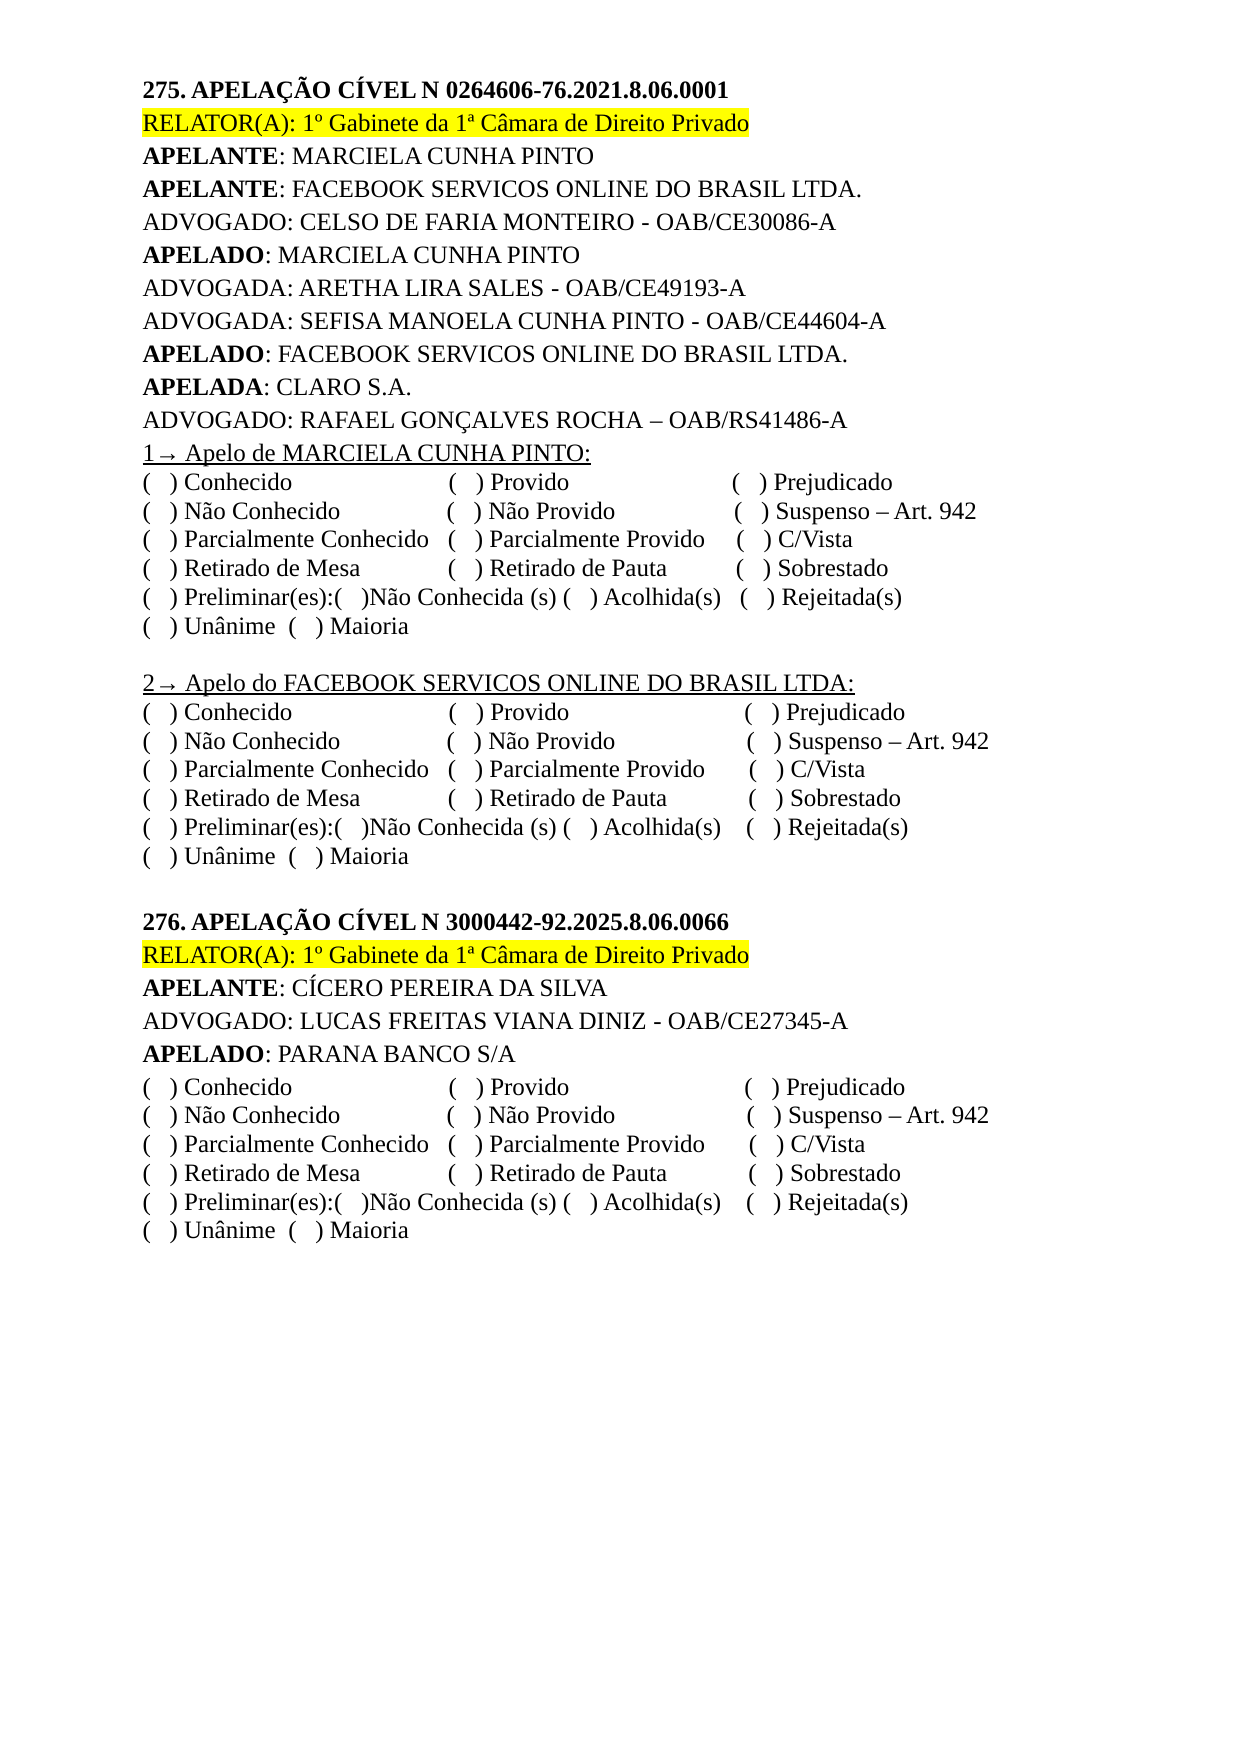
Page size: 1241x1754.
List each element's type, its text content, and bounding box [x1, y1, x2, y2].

text ( ) Conhecido ( ) Provido ( ) Prejudicado [142, 467, 1141, 496]
text ( ) Parcialmente Conhecido ( ) Parcialmente Provido ( ) C/Vista [142, 524, 1158, 553]
text ( ) Preliminar(es):( )Não Conhecida (s) ( ) Acolhida(s) ( ) Rejeitada(s) [142, 812, 1158, 841]
text ( ) Parcialmente Conhecido ( ) Parcialmente Provido ( ) C/Vista [142, 754, 1158, 783]
text 275. APELAÇÃO CÍVEL N 0264606-76.2021.8.06.0001 RELATOR(A): 1º Gabinete da 1ª Câmara de Direito Privado APELANTE: MARCIELA CUNHA PINTO APELANTE: FACEBOOK SERVICOS ONLINE DO BRASIL LTDA. ADVOGADO: CELSO DE FARIA MONTEIRO - OAB/CE30086-A APELADO: MARCIELA CUNHA PINTO ADVOGADA: ARETHA LIRA SALES - OAB/CE49193-A ADVOGADA: SEFISA MANOELA CUNHA PINTO - OAB/CE44604-A APELADO: FACEBOOK SERVICOS ONLINE DO BRASIL LTDA. APELADA: CLARO S.A. ADVOGADO: RAFAEL GONÇALVES ROCHA – OAB/RS41486-A [142, 75, 1141, 434]
text ( ) Preliminar(es):( )Não Conhecida (s) ( ) Acolhida(s) ( ) Rejeitada(s) [142, 1187, 1158, 1216]
text ( ) Parcialmente Conhecido ( ) Parcialmente Provido ( ) C/Vista [142, 1129, 1158, 1158]
text ( ) Não Conhecido ( ) Não Provido ( ) Suspenso – Art. 942 [142, 1101, 1158, 1129]
text ( ) Retirado de Mesa ( ) Retirado de Pauta ( ) Sobrestado [142, 1158, 1158, 1187]
text ( ) Retirado de Mesa ( ) Retirado de Pauta ( ) Sobrestado [142, 783, 1158, 812]
text 2→ Apelo do FACEBOOK SERVICOS ONLINE DO BRASIL LTDA: [142, 668, 1141, 697]
text ( ) Retirado de Mesa ( ) Retirado de Pauta ( ) Sobrestado [142, 553, 1158, 582]
text ( ) Conhecido ( ) Provido ( ) Prejudicado [142, 697, 1141, 726]
text ( ) Unânime ( ) Maioria [142, 1216, 1141, 1310]
text ( ) Unânime ( ) Maioria 276. APELAÇÃO CÍVEL N 3000442-92.2025.8.06.0066 RELATOR(A): 1º Gabinete da 1ª Câmara de Direito Privado APELANTE: CÍCERO PEREIRA DA SILVA ADVOGADO: LUCAS FREITAS VIANA DINIZ - OAB/CE27345-A APELADO: PARANA BANCO S/A [142, 841, 1141, 1068]
text ( ) Preliminar(es):( )Não Conhecida (s) ( ) Acolhida(s) ( ) Rejeitada(s) [142, 582, 1158, 611]
text 1→ Apelo de MARCIELA CUNHA PINTO: [142, 438, 1141, 467]
text ( ) Conhecido ( ) Provido ( ) Prejudicado [142, 1072, 1141, 1101]
text ( ) Não Conhecido ( ) Não Provido ( ) Suspenso – Art. 942 [142, 726, 1158, 754]
text ( ) Não Conhecido ( ) Não Provido ( ) Suspenso – Art. 942 [142, 496, 1158, 524]
text ( ) Unânime ( ) Maioria [142, 611, 1158, 639]
